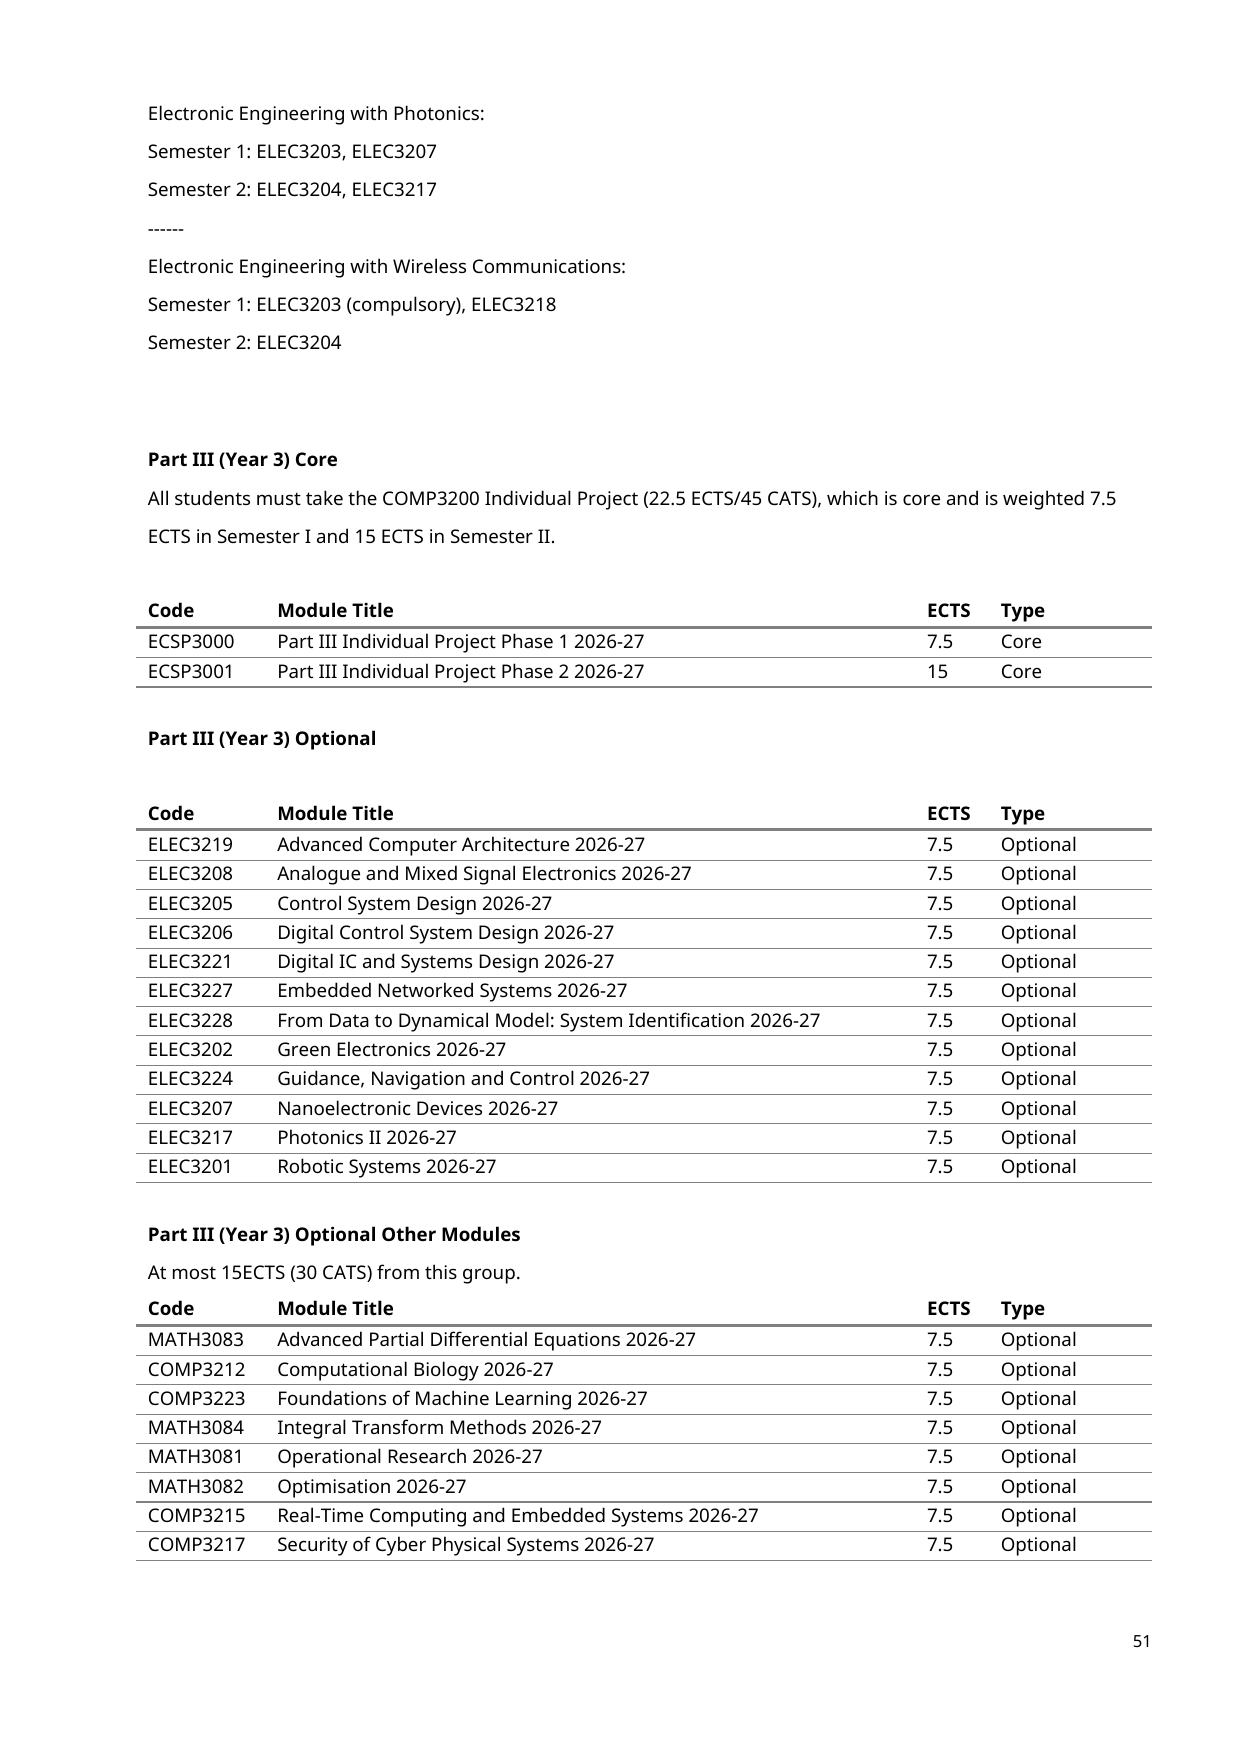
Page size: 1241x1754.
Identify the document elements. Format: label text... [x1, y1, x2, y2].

table_cell Optional [989, 1036, 1152, 1064]
table_cell Part III (Year 3) Optional Other Modules At most 15ECTS (30 CATS) from this group. [136, 1183, 1152, 1295]
table_cell MATH3081 [136, 1444, 266, 1472]
table_cell 7.5 [916, 1385, 989, 1413]
table_cell ELEC3219 [136, 831, 266, 860]
table_cell Optional [989, 978, 1152, 1006]
table_cell 7.5 [916, 1327, 989, 1355]
table_cell Foundations of Machine Learning 2026-27 [266, 1385, 916, 1413]
table_cell 15 [916, 658, 989, 686]
table_cell 7.5 [916, 831, 989, 860]
table_cell 7.5 [916, 1503, 989, 1531]
table_cell 7.5 [916, 1473, 989, 1501]
table_cell Type [989, 1295, 1152, 1324]
table_cell Optional [989, 1007, 1152, 1035]
table_cell Module Title [266, 800, 916, 828]
table_cell Digital IC and Systems Design 2026-27 [266, 949, 916, 977]
table_cell Module Title [266, 598, 916, 626]
table_cell Optional [989, 1124, 1152, 1152]
table_cell MATH3082 [136, 1473, 266, 1501]
table_cell ELEC3221 [136, 949, 266, 977]
table_cell MATH3084 [136, 1415, 266, 1443]
table_cell Optional [989, 1503, 1152, 1531]
table_cell 7.5 [916, 1532, 989, 1560]
table_cell COMP3217 [136, 1532, 266, 1560]
table_cell ELEC3227 [136, 978, 266, 1006]
table_cell 7.5 [916, 1066, 989, 1094]
table_cell Green Electronics 2026-27 [266, 1036, 916, 1064]
table_cell ELEC3206 [136, 919, 266, 947]
table_cell Optional [989, 1154, 1152, 1182]
table_cell Control System Design 2026-27 [266, 890, 916, 918]
table_cell Nanoelectronic Devices 2026-27 [266, 1095, 916, 1123]
table_cell 7.5 [916, 629, 989, 657]
table_cell COMP3215 [136, 1503, 266, 1531]
table_cell Module Title [266, 1295, 916, 1324]
table_cell ECTS [916, 800, 989, 828]
table_cell Optional [989, 1385, 1152, 1413]
table_cell 7.5 [916, 1036, 989, 1064]
table_cell Optimisation 2026-27 [266, 1473, 916, 1501]
table_cell Optional [989, 949, 1152, 977]
table_cell Optional [989, 1095, 1152, 1123]
table_cell Guidance, Navigation and Control 2026-27 [266, 1066, 916, 1094]
table_cell 7.5 [916, 1415, 989, 1443]
table_cell Optional [989, 831, 1152, 860]
table_cell Optional [989, 1415, 1152, 1443]
table_cell 7.5 [916, 919, 989, 947]
table_cell Code [136, 800, 266, 828]
table_cell Part III (Year 3) Core All students must take the COMP3200 Individual Project (22.5 ECTS/45 CATS), which is core and is weighted 7.5 ECTS in Semester I and 15 ECTS in Semester II. [136, 408, 1152, 597]
table_cell Real-Time Computing and Embedded Systems 2026-27 [266, 1503, 916, 1531]
table_cell ELEC3228 [136, 1007, 266, 1035]
table_cell ELEC3207 [136, 1095, 266, 1123]
table_cell Core [989, 658, 1152, 686]
table_cell Robotic Systems 2026-27 [266, 1154, 916, 1182]
table_cell Type [989, 598, 1152, 626]
table_cell 7.5 [916, 949, 989, 977]
table_cell Optional [989, 1532, 1152, 1560]
table_cell Digital Control System Design 2026-27 [266, 919, 916, 947]
table_cell 7.5 [916, 1007, 989, 1035]
table_cell ECTS [916, 1295, 989, 1324]
table_cell 7.5 [916, 1095, 989, 1123]
table_cell 7.5 [916, 1154, 989, 1182]
table_cell Advanced Computer Architecture 2026-27 [266, 831, 916, 860]
table_cell 7.5 [916, 978, 989, 1006]
table_cell 7.5 [916, 1124, 989, 1152]
table_cell Optional [989, 861, 1152, 889]
table_cell Optional [989, 890, 1152, 918]
table_cell ELEC3202 [136, 1036, 266, 1064]
table_cell 7.5 [916, 890, 989, 918]
table_cell 7.5 [916, 861, 989, 889]
table_cell [136, 1561, 1152, 1597]
table_cell Part III Individual Project Phase 2 2026-27 [266, 658, 916, 686]
table_cell Optional [989, 1444, 1152, 1472]
table_cell Optional [989, 1327, 1152, 1355]
table_cell ECSP3001 [136, 658, 266, 686]
table_cell Integral Transform Methods 2026-27 [266, 1415, 916, 1443]
table_cell Code [136, 1295, 266, 1324]
table_cell Optional [989, 1473, 1152, 1501]
table_cell ECSP3000 [136, 629, 266, 657]
table_cell Security of Cyber Physical Systems 2026-27 [266, 1532, 916, 1560]
table_cell ECTS [916, 598, 989, 626]
table_cell COMP3223 [136, 1385, 266, 1413]
table_cell 7.5 [916, 1444, 989, 1472]
table_cell Analogue and Mixed Signal Electronics 2026-27 [266, 861, 916, 889]
table_cell ELEC3201 [136, 1154, 266, 1182]
table_cell Core [989, 629, 1152, 657]
table_cell Code [136, 598, 266, 626]
table_cell Embedded Networked Systems 2026-27 [266, 978, 916, 1006]
table_cell ELEC3224 [136, 1066, 266, 1094]
table_cell Optional [989, 1066, 1152, 1094]
table_cell MATH3083 [136, 1327, 266, 1355]
table_cell ELEC3208 [136, 861, 266, 889]
table_cell Part III (Year 3) Optional [136, 688, 1152, 800]
table_cell 7.5 [916, 1356, 989, 1384]
table_cell COMP3212 [136, 1356, 266, 1384]
table_cell ELEC3205 [136, 890, 266, 918]
table_cell Operational Research 2026-27 [266, 1444, 916, 1472]
table_cell Advanced Partial Differential Equations 2026-27 [266, 1327, 916, 1355]
table_cell ------ Electronic Engineering with Photonics: Semester 1: ELEC3203, ELEC3207 Semester 2: ELEC3204, ELEC3217 ------ Electronic Engineering with Wireless Communications: Semester 1: ELEC3203 (compulsory), ELEC3218 Semester 2: ELEC3204 [136, 99, 1152, 408]
table_cell Optional [989, 919, 1152, 947]
table_cell ELEC3217 [136, 1124, 266, 1152]
table_cell Photonics II 2026-27 [266, 1124, 916, 1152]
table_cell Computational Biology 2026-27 [266, 1356, 916, 1384]
table_cell Type [989, 800, 1152, 828]
table_cell From Data to Dynamical Model: System Identification 2026-27 [266, 1007, 916, 1035]
table_cell Part III Individual Project Phase 1 2026-27 [266, 629, 916, 657]
table_cell Optional [989, 1356, 1152, 1384]
